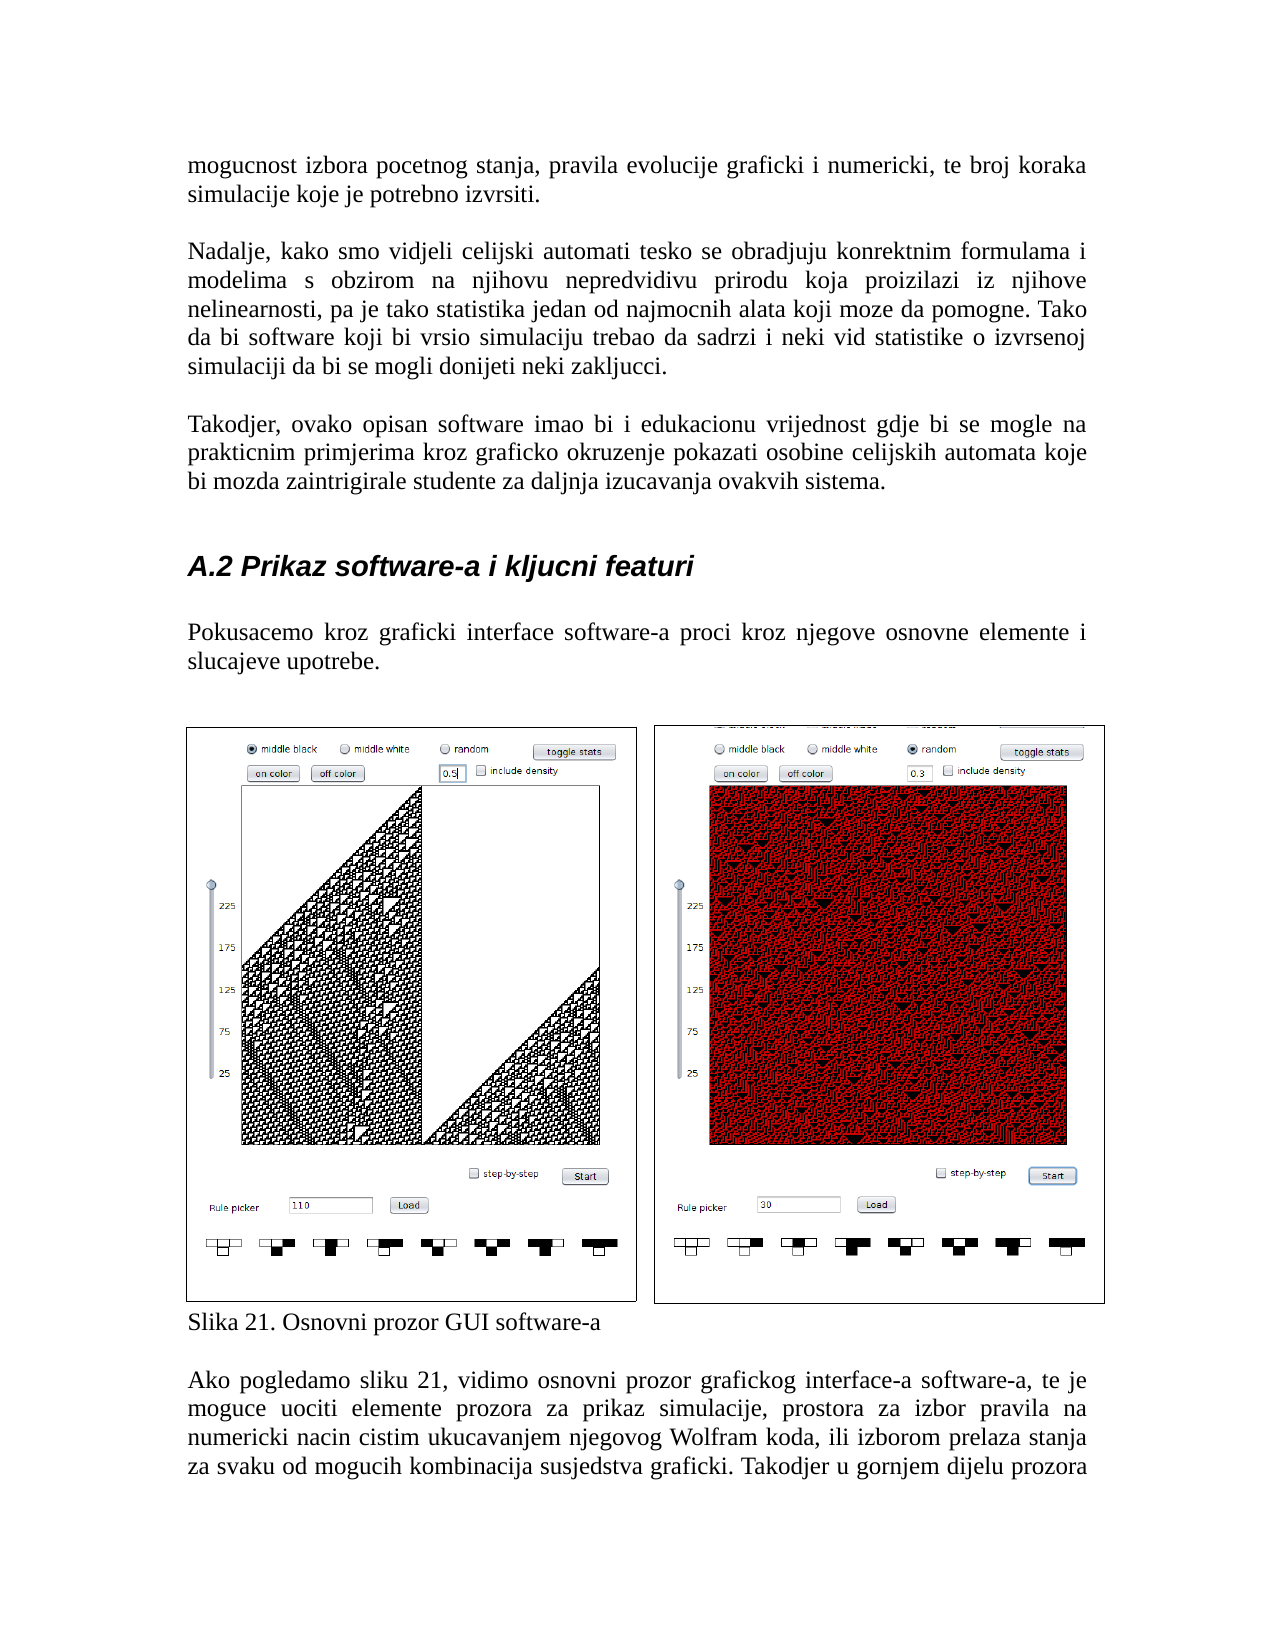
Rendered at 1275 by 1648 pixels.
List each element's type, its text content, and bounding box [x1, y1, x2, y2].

picture [657, 727, 1101, 1301]
text Pokusacemo kroz graficki interface software-a proci kroz njegove osnovne elemente i slucajeve upotrebe. [187, 617, 1088, 675]
text Ako pogledamo sliku 21, vidimo osnovni prozor grafickog interface-a software-a, te je moguce uociti elemente prozora za prikaz simulacije, prostora za izbor pravila na numericki nacin cistim ukucavanjem njegovog Wolfram koda, ili izborom prelaza stanja za svaku od mogucih kombinacija susjedstva graficki. Takodjer u gornjem dijelu prozora [187, 1365, 1088, 1480]
subtitle A.2 Prikaz software-a i kljucni featuri [187, 549, 1088, 582]
text Takodjer, ovako opisan software imao bi i edukacionu vrijednost gdje bi se mogle na prakticnim primjerima kroz graficko okruzenje pokazati osobine celijskih automata koje bi mozda zaintrigirale studente za daljnja izucavanja ovakvih sistema. [187, 409, 1088, 495]
text Slika 21. Osnovni prozor GUI software-a [187, 1307, 1088, 1336]
text mogucnost izbora pocetnog stanja, pravila evolucije graficki i numericki, te broj koraka simulacije koje je potrebno izvrsiti. [187, 150, 1088, 207]
picture [189, 729, 633, 1298]
text Nadalje, kako smo vidjeli celijski automati tesko se obradjuju konrektnim formulama i modelima s obzirom na njihovu nepredvidivu prirodu koja proizilazi iz njihove nelinearnosti, pa je tako statistika jedan od najmocnih alata koji moze da pomogne. Tako da bi software koji bi vrsio simulaciju trebao da sadrzi i neki vid statistike o izvrsenoj simulaciji da bi se mogli donijeti neki zakljucci. [187, 236, 1088, 380]
